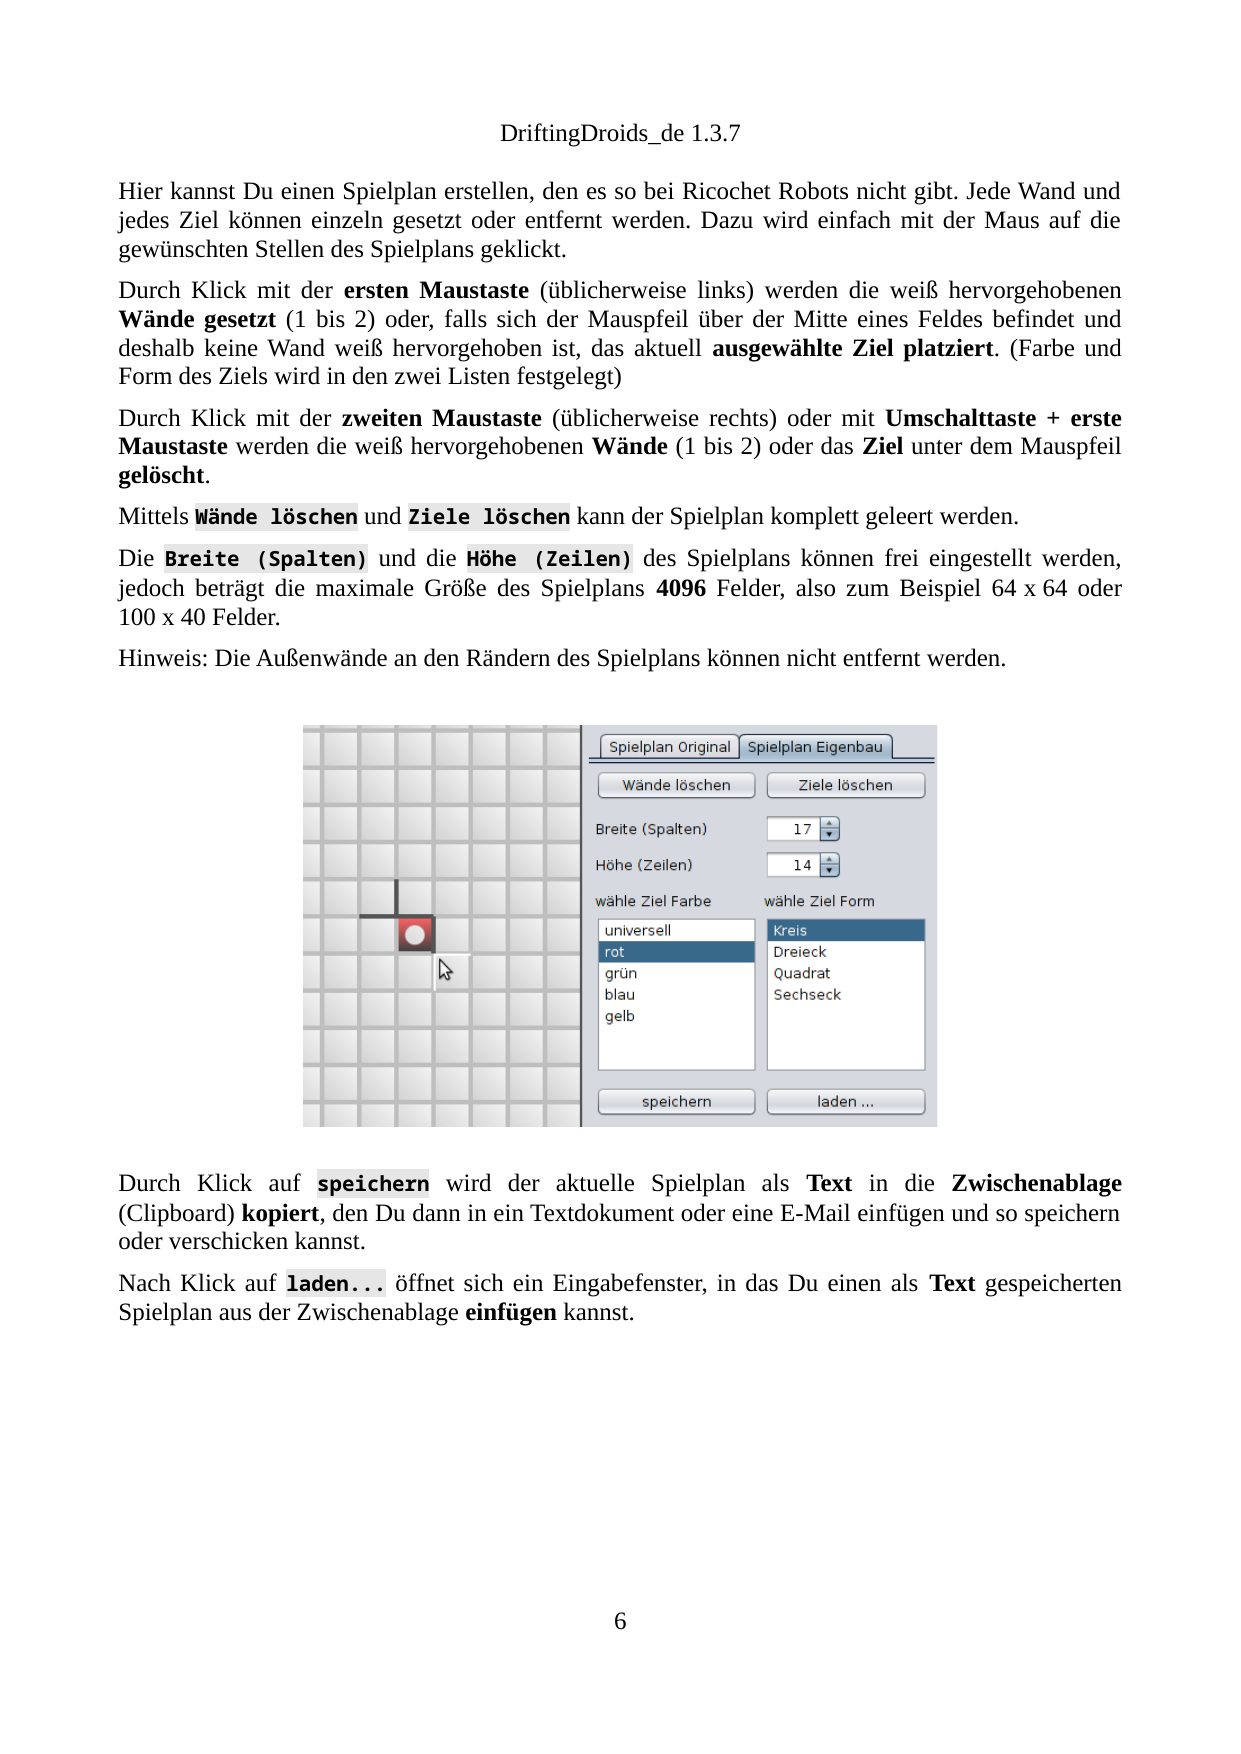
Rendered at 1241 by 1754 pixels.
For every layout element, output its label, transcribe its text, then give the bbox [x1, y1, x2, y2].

picture [303, 725, 938, 1127]
text Die Breite (Spalten) und die Höhe (Zeilen) des Spielplans können frei eingestellt werden, jedoch beträgt die maximale Größe des Spielplans 4096 Felder, also zum Beispiel 64 x 64 oder 100 x 40 Felder. [118, 543, 1122, 630]
text Hinweis: Die Außenwände an den Rändern des Spielplans können nicht entfernt werden. [118, 643, 1122, 672]
text Hier kannst Du einen Spielplan erstellen, den es so bei Ricochet Robots nicht gibt. Jede Wand und jedes Ziel können einzeln gesetzt oder entfernt werden. Dazu wird einfach mit der Maus auf die gewünschten Stellen des Spielplans geklickt. [118, 176, 1122, 263]
text Durch Klick mit der ersten Maustaste (üblicherweise links) werden die weiß hervorgehobenen Wände gesetzt (1 bis 2) oder, falls sich der Mauspfeil über der Mitte eines Feldes befindet und deshalb keine Wand weiß hervorgehoben ist, das aktuell ausgewählte Ziel platziert. (Farbe und Form des Ziels wird in den zwei Listen festgelegt) [118, 275, 1122, 390]
text Durch Klick mit der zweiten Maustaste (üblicherweise rechts) oder mit Umschalttaste + erste Maustaste werden die weiß hervorgehobenen Wände (1 bis 2) oder das Ziel unter dem Mauspfeil gelöscht. [118, 403, 1122, 489]
text Mittels Wände löschen und Ziele löschen kann der Spielplan komplett geleert werden. [118, 501, 1122, 531]
text Nach Klick auf laden... öffnet sich ein Eingabefenster, in das Du einen als Text gespeicherten Spielplan aus der Zwischenablage einfügen kannst. [118, 1268, 1122, 1326]
text Durch Klick auf speichern wird der aktuelle Spielplan als Text in die Zwischenablage (Clipboard) kopiert, den Du dann in ein Textdokument oder eine E-Mail einfügen und so speichern oder verschicken kannst. [118, 1168, 1122, 1255]
